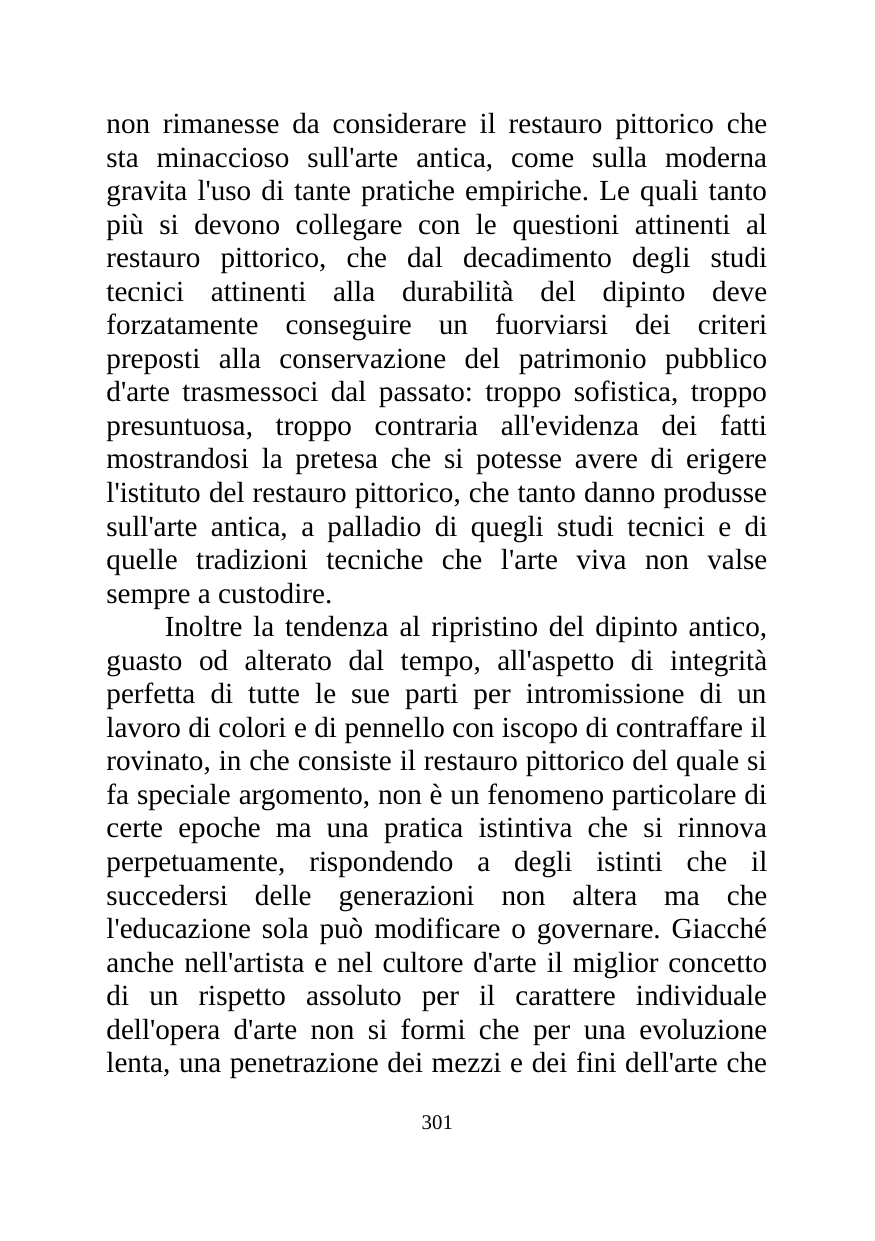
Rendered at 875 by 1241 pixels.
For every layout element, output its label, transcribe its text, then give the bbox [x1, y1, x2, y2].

text non rimanesse da considerare il restauro pittorico che sta minaccioso sull'arte antica, come sulla moderna gravita l'uso di tante pratiche empiriche. Le quali tanto più si devono collegare con le questioni attinenti al restauro pittorico, che dal decadimento degli studi tecnici attinenti alla durabilità del dipinto deve forzatamente conseguire un fuorviarsi dei criteri preposti alla conservazione del patrimonio pubblico d'arte trasmessoci dal passato: troppo sofistica, troppo presuntuosa, troppo contraria all'evidenza dei fatti mostrandosi la pretesa che si potesse avere di erigere l'istituto del restauro pittorico, che tanto danno produsse sull'arte antica, a palladio di quegli studi tecnici e di quelle tradizioni tecniche che l'arte viva non valse sempre a custodire. [106, 106, 768, 609]
text Inoltre la tendenza al ripristino del dipinto antico, guasto od alterato dal tempo, all'aspetto di integrità perfetta di tutte le sue parti per intromissione di un lavoro di colori e di pennello con iscopo di contraffare il rovinato, in che consiste il restauro pittorico del quale si fa speciale argomento, non è un fenomeno particolare di certe epoche ma una pratica istintiva che si rinnova perpetuamente, rispondendo a degli istinti che il succedersi delle generazioni non altera ma che l'educazione sola può modificare o governare. Giacché anche nell'artista e nel cultore d'arte il miglior concetto di un rispetto assoluto per il carattere individuale dell'opera d'arte non si formi che per una evoluzione lenta, una penetrazione dei mezzi e dei fini dell'arte che [106, 609, 768, 1079]
